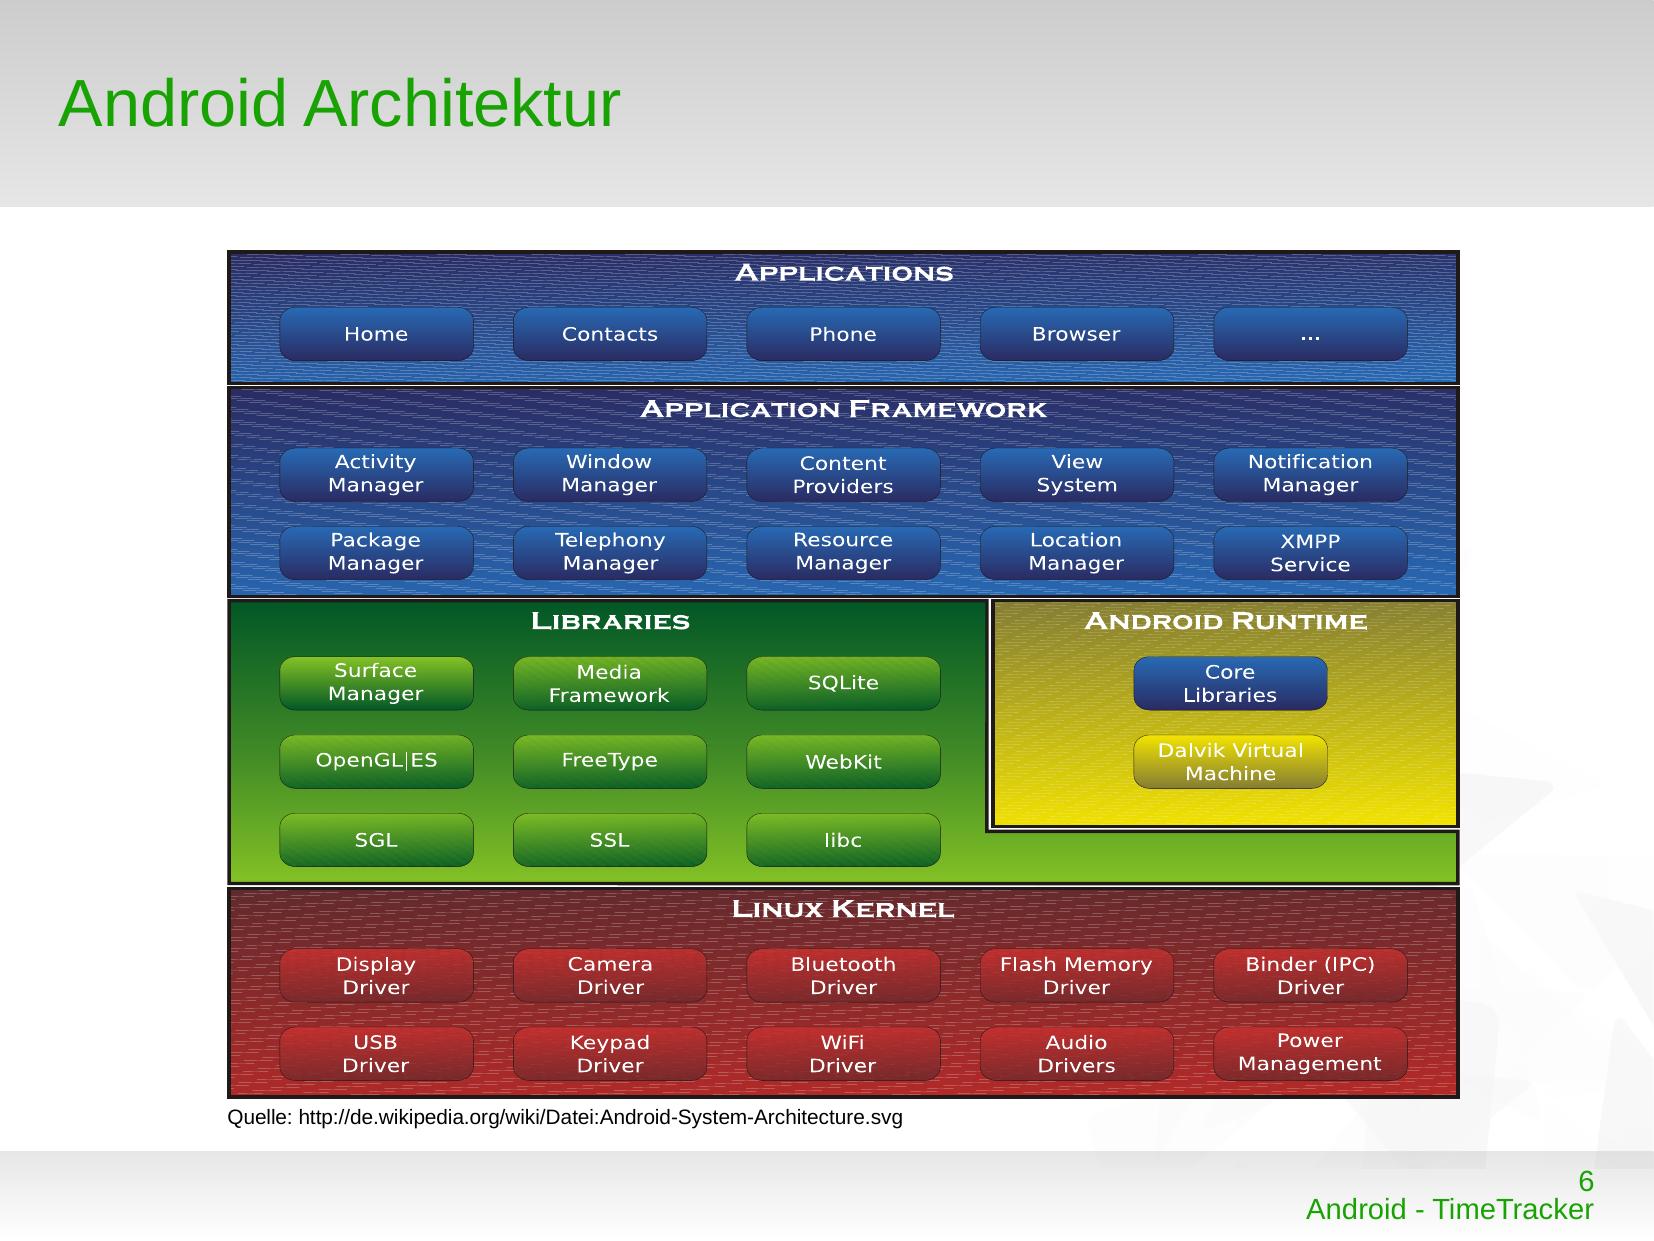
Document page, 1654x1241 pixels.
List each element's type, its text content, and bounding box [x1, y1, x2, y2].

title Android Architektur [59, 29, 1595, 178]
text_box Quelle: http://de.wikipedia.org/wiki/Datei:Android-System-Architecture.svg [212, 1098, 1571, 1137]
picture [224, 248, 1654, 1169]
